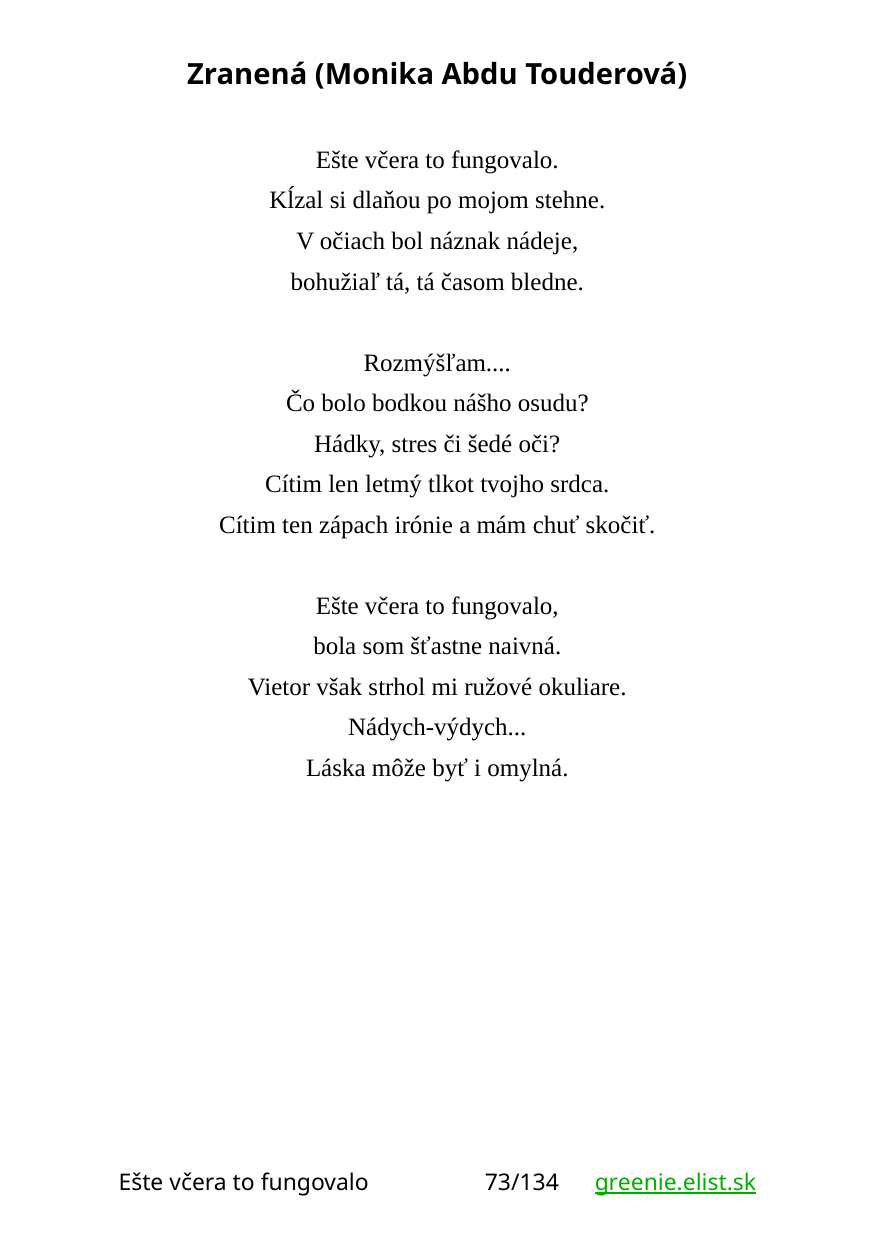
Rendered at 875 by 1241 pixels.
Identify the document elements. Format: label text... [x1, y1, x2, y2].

text Kĺzal si dlaňou po mojom stehne. [41, 186, 833, 214]
text Čo bolo bodkou nášho osudu? [41, 388, 833, 417]
text V očiach bol náznak nádeje, [41, 226, 833, 255]
text bola som šťastne naivná. [41, 631, 833, 660]
text Rozmýšľam.... [41, 348, 833, 376]
subtitle Zranená (Monika Abdu Touderová) [41, 53, 833, 93]
text Ešte včera to fungovalo, [41, 591, 833, 619]
text Vietor však strhol mi ružové okuliare. [41, 672, 833, 701]
text Cítim len letmý tlkot tvojho srdca. [41, 469, 833, 498]
text Hádky, stres či šedé oči? [41, 429, 833, 457]
text Láska môže byť i omylná. [41, 753, 833, 782]
text bohužiaľ tá, tá časom bledne. [41, 267, 833, 295]
text Nádych-výdych... [41, 712, 833, 741]
text Cítim ten zápach irónie a mám chuť skočiť. [41, 510, 833, 538]
text Ešte včera to fungovalo. [41, 145, 833, 174]
